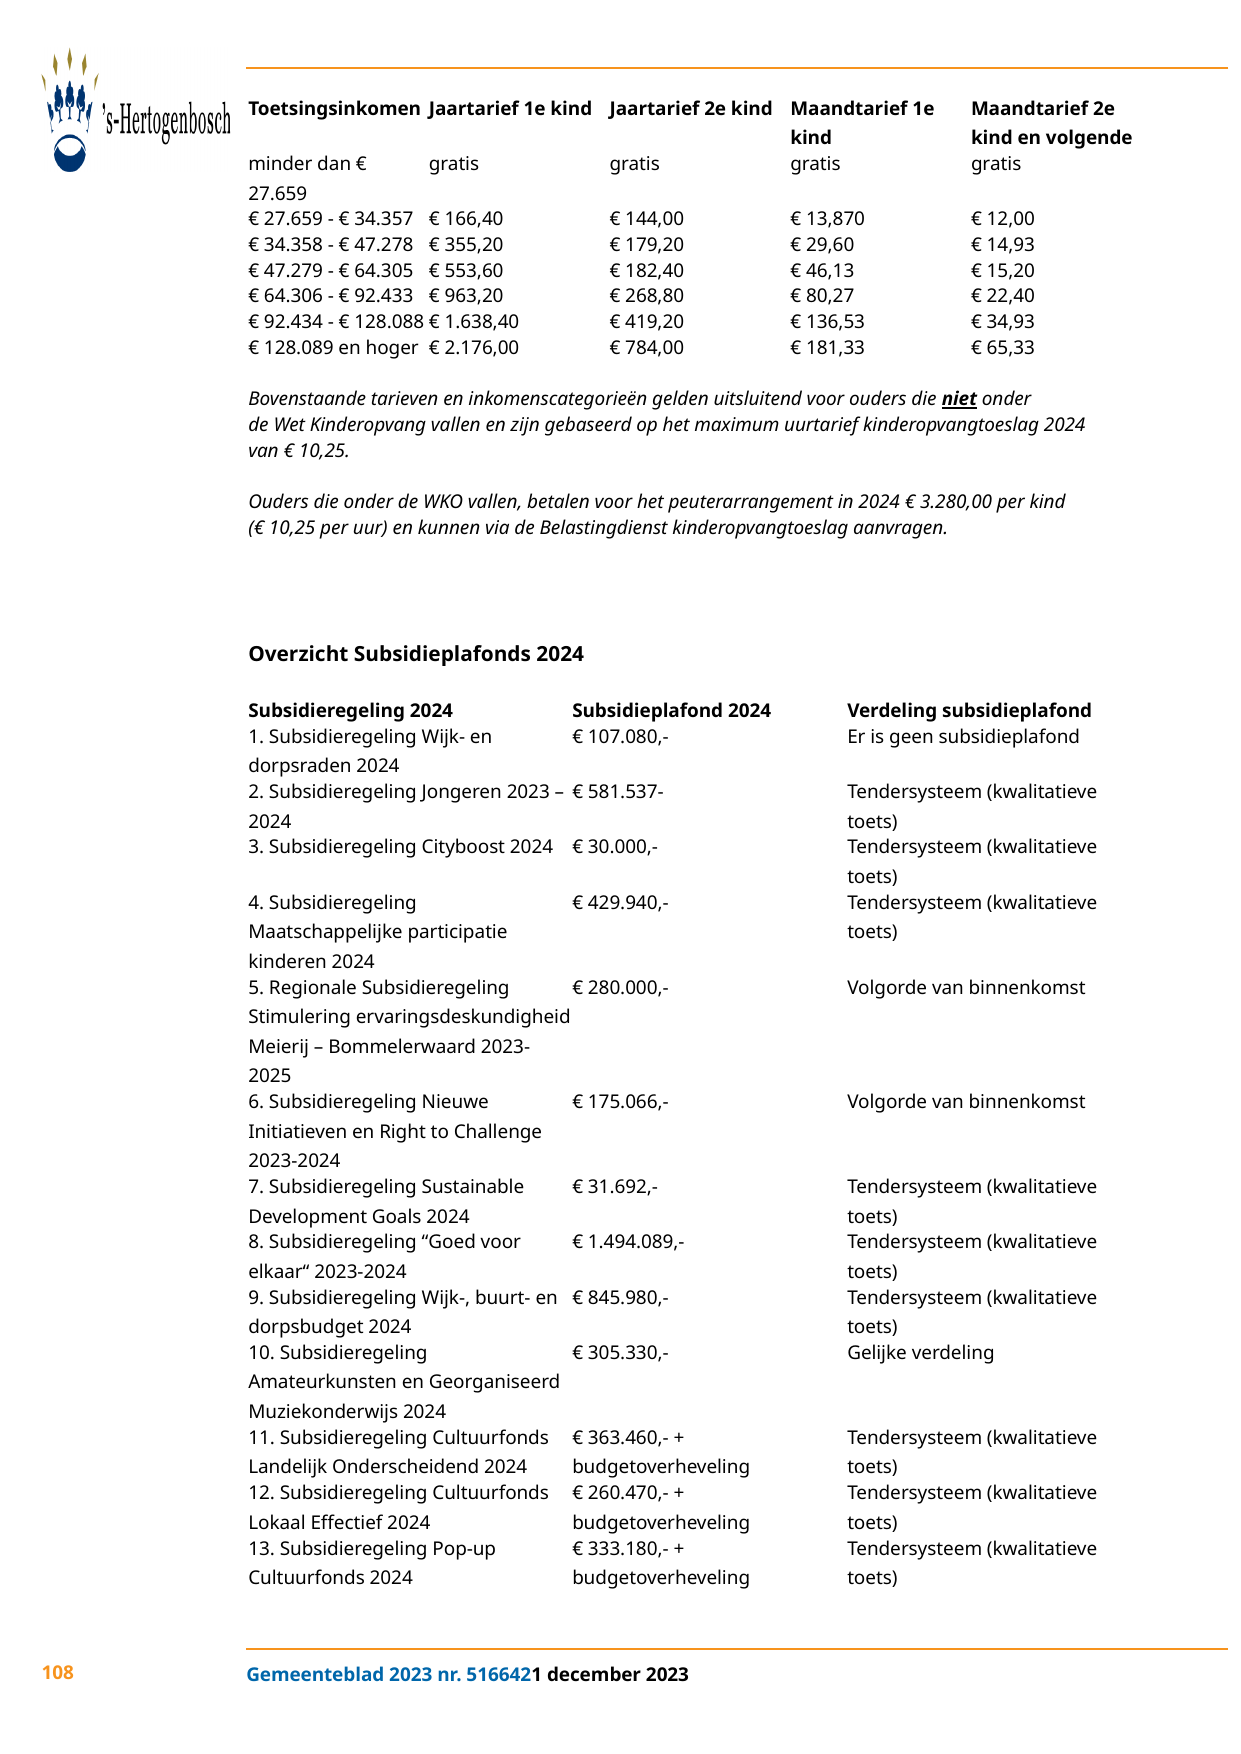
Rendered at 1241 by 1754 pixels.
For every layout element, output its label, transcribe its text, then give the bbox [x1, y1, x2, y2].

table_cell 7. Subsidieregeling Sustainable Development Goals 2024 [248, 1173, 572, 1228]
table_cell € 46,13 [790, 257, 971, 283]
table_cell € 34,93 [971, 308, 1152, 334]
table_cell € 280.000,- [572, 974, 847, 1088]
table_cell € 1.494.089,- [572, 1229, 847, 1284]
table_cell gratis [609, 150, 790, 205]
table_cell € 333.180,- + budgetoverheveling [572, 1535, 847, 1590]
table_cell € 175.066,- [572, 1088, 847, 1173]
table_cell Maandtarief 2e kind en volgende [971, 95, 1152, 150]
table_cell 2. Subsidieregeling Jongeren 2023 – 2024 [248, 778, 572, 834]
table_cell [248, 360, 429, 386]
table_cell € 14,93 [971, 231, 1152, 257]
table_cell € 128.089 en hoger [248, 334, 429, 360]
table_cell Ouders die onder de WKO vallen, betalen voor het peuterarrangement in 2024 € 3.280,00 per kind [248, 489, 1152, 514]
table_cell € 429.940,- [572, 889, 847, 974]
picture [41, 47, 231, 172]
table_cell € 181,33 [790, 334, 971, 360]
table_cell 1. Subsidieregeling Wijk- en dorpsraden 2024 [248, 723, 572, 778]
table_cell € 107.080,- [572, 723, 847, 778]
table_cell 5. Regionale Subsidieregeling Stimulering ervaringsdeskundigheid Meierij – Bommelerwaard 2023-2025 [248, 974, 572, 1088]
table_cell [429, 463, 609, 488]
table_cell € 581.537- [572, 778, 847, 834]
table_cell € 29,60 [790, 231, 971, 257]
table_cell € 166,40 [429, 205, 609, 231]
table_cell [971, 437, 1152, 463]
table_cell € 553,60 [429, 257, 609, 283]
table_cell € 305.330,- [572, 1339, 847, 1424]
table_cell € 64.306 - € 92.433 [248, 283, 429, 308]
table_cell € 13,870 [790, 205, 971, 231]
table_cell Tendersysteem (kwalitatieve toets) [847, 889, 1152, 974]
table_cell [790, 463, 971, 488]
table_cell Er is geen subsidieplafond [847, 723, 1152, 778]
table_cell 12. Subsidieregeling Cultuurfonds Lokaal Effectief 2024 [248, 1479, 572, 1535]
table_cell € 92.434 - € 128.088 [248, 308, 429, 334]
table_cell [609, 360, 790, 386]
table_cell 11. Subsidieregeling Cultuurfonds Landelijk Onderscheidend 2024 [248, 1424, 572, 1479]
table_cell € 260.470,- + budgetoverheveling [572, 1479, 847, 1535]
table_cell € 179,20 [609, 231, 790, 257]
table_cell [609, 437, 790, 463]
table_cell 3. Subsidieregeling Cityboost 2024 [248, 834, 572, 889]
table_cell Jaartarief 2e kind [609, 95, 790, 150]
table_cell 6. Subsidieregeling Nieuwe Initiatieven en Right to Challenge 2023-2024 [248, 1088, 572, 1173]
table_cell (€ 10,25 per uur) en kunnen via de Belastingdienst kinderopvangtoeslag aanvragen. [248, 514, 1152, 540]
table_cell [429, 360, 609, 386]
table_cell Bovenstaande tarieven en inkomenscategorieën gelden uitsluitend voor ouders die niet onder [248, 386, 1152, 411]
table_cell Tendersysteem (kwalitatieve toets) [847, 1284, 1152, 1339]
table_cell Tendersysteem (kwalitatieve toets) [847, 1424, 1152, 1479]
table_cell € 144,00 [609, 205, 790, 231]
table_cell € 80,27 [790, 283, 971, 308]
table_cell € 268,80 [609, 283, 790, 308]
table_cell Gelijke verdeling [847, 1339, 1152, 1424]
table_cell gratis [790, 150, 971, 205]
table_cell € 784,00 [609, 334, 790, 360]
table_cell [248, 463, 429, 488]
table_cell [971, 360, 1152, 386]
table_cell € 12,00 [971, 205, 1152, 231]
table_cell [790, 360, 971, 386]
table_cell € 22,40 [971, 283, 1152, 308]
table_cell € 31.692,- [572, 1173, 847, 1228]
table_cell Tendersysteem (kwalitatieve toets) [847, 1479, 1152, 1535]
table_cell Toetsingsinkomen [248, 95, 429, 150]
table_cell € 1.638,40 [429, 308, 609, 334]
table_cell € 363.460,- + budgetoverheveling [572, 1424, 847, 1479]
table_header Subsidieregeling 2024 [248, 697, 572, 723]
table_cell gratis [429, 150, 609, 205]
text Overzicht Subsidieplafonds 2024 [248, 639, 1152, 668]
table_cell 8. Subsidieregeling “Goed voor elkaar“ 2023-2024 [248, 1229, 572, 1284]
table_cell Volgorde van binnenkomst [847, 974, 1152, 1088]
table_cell Tendersysteem (kwalitatieve toets) [847, 1535, 1152, 1590]
table_cell Jaartarief 1e kind [429, 95, 609, 150]
table_cell gratis [971, 150, 1152, 205]
table_cell Tendersysteem (kwalitatieve toets) [847, 778, 1152, 834]
table_cell Tendersysteem (kwalitatieve toets) [847, 1173, 1152, 1228]
table_header Verdeling subsidieplafond [847, 697, 1152, 723]
table_cell € 182,40 [609, 257, 790, 283]
table_cell € 27.659 - € 34.357 [248, 205, 429, 231]
table_cell 4. Subsidieregeling Maatschappelijke participatie kinderen 2024 [248, 889, 572, 974]
table_cell [790, 437, 971, 463]
table_cell Tendersysteem (kwalitatieve toets) [847, 834, 1152, 889]
table_cell 13. Subsidieregeling Pop-up Cultuurfonds 2024 [248, 1535, 572, 1590]
table_cell [429, 437, 609, 463]
table_cell € 419,20 [609, 308, 790, 334]
table_cell Tendersysteem (kwalitatieve toets) [847, 1229, 1152, 1284]
table_cell 10. Subsidieregeling Amateurkunsten en Georganiseerd Muziekonderwijs 2024 [248, 1339, 572, 1424]
table_cell € 845.980,- [572, 1284, 847, 1339]
table_cell minder dan € 27.659 [248, 150, 429, 205]
table_cell van € 10,25. [248, 437, 429, 463]
table_cell € 65,33 [971, 334, 1152, 360]
table_cell € 355,20 [429, 231, 609, 257]
table_cell € 47.279 - € 64.305 [248, 257, 429, 283]
table_cell Volgorde van binnenkomst [847, 1088, 1152, 1173]
table_cell Maandtarief 1e kind [790, 95, 971, 150]
table_cell € 136,53 [790, 308, 971, 334]
table_cell [971, 463, 1152, 488]
table_cell de Wet Kinderopvang vallen en zijn gebaseerd op het maximum uurtarief kinderopvangtoeslag 2024 [248, 411, 1152, 437]
table_header Subsidieplafond 2024 [572, 697, 847, 723]
table_cell [609, 463, 790, 488]
table_cell € 2.176,00 [429, 334, 609, 360]
table_cell € 34.358 - € 47.278 [248, 231, 429, 257]
table_cell € 963,20 [429, 283, 609, 308]
table_cell 9. Subsidieregeling Wijk-, buurt- en dorpsbudget 2024 [248, 1284, 572, 1339]
table_cell € 15,20 [971, 257, 1152, 283]
table_cell € 30.000,- [572, 834, 847, 889]
